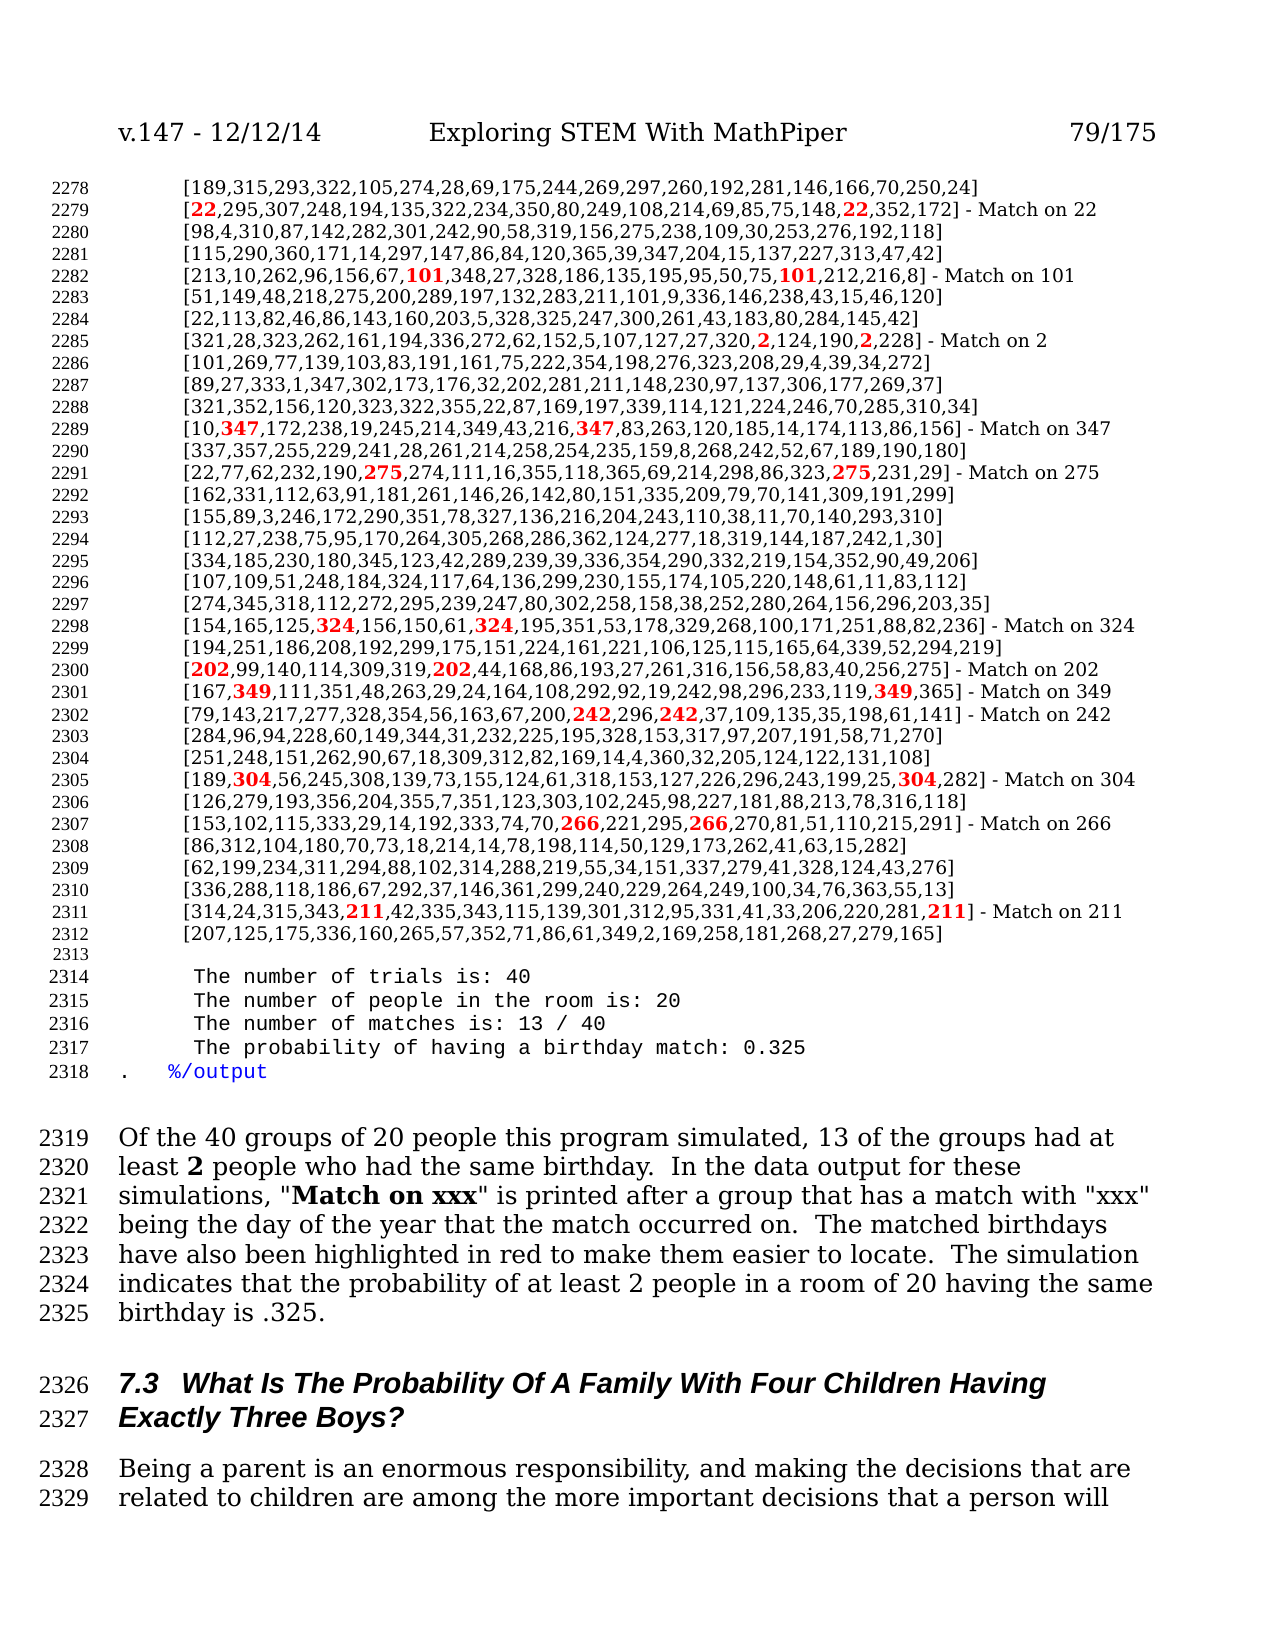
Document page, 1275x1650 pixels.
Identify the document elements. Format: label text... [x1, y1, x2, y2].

text Being a parent is an enormous responsibility, and making the decisions that are related to children are among the more important decisions that a person will [118, 1454, 1157, 1513]
text [89,27,333,1,347,302,173,176,32,202,281,211,148,230,97,137,306,177,269,37] [148, 374, 1157, 396]
text [22,77,62,232,190,275,274,111,16,355,118,365,69,214,298,86,323,275,231,29] - Match on 275 [148, 462, 1157, 484]
text [337,357,255,229,241,28,261,214,258,254,235,159,8,268,242,52,67,189,190,180] [148, 440, 1157, 462]
text [22,113,82,46,86,143,160,203,5,328,325,247,300,261,43,183,80,284,145,42] [148, 308, 1157, 330]
text [314,24,315,343,211,42,335,343,115,139,301,312,95,331,41,33,206,220,281,211] - Match on 211 [148, 901, 1157, 923]
text [321,28,323,262,161,194,336,272,62,152,5,107,127,27,320,2,124,190,2,228] - Match on 2 [148, 330, 1157, 352]
text [86,312,104,180,70,73,18,214,14,78,198,114,50,129,173,262,41,63,15,282] [148, 835, 1157, 857]
text [98,4,310,87,142,282,301,242,90,58,319,156,275,238,109,30,253,276,192,118] [148, 221, 1157, 243]
text [334,185,230,180,345,123,42,289,239,39,336,354,290,332,219,154,352,90,49,206] [148, 550, 1157, 572]
text [274,345,318,112,272,295,239,247,80,302,258,158,38,252,280,264,156,296,203,35] [148, 593, 1157, 615]
subtitle What Is The Probability Of A Family With Four Children Having Exactly Three Boys? [118, 1366, 1157, 1433]
text . %/output [118, 1061, 1157, 1084]
text [189,304,56,245,308,139,73,155,124,61,318,153,127,226,296,243,199,25,304,282] - Match on 304 [148, 769, 1157, 791]
text [189,315,293,322,105,274,28,69,175,244,269,297,260,192,281,146,166,70,250,24] [148, 177, 1157, 199]
text [284,96,94,228,60,149,344,31,232,225,195,328,153,317,97,207,191,58,71,270] [148, 726, 1157, 747]
text [321,352,156,120,323,322,355,22,87,169,197,339,114,121,224,246,70,285,310,34] [148, 396, 1157, 418]
text [167,349,111,351,48,263,29,24,164,108,292,92,19,242,98,296,233,119,349,365] - Match on 349 [148, 681, 1157, 703]
text [155,89,3,246,172,290,351,78,327,136,216,204,243,110,38,11,70,140,293,310] [148, 506, 1157, 528]
text [112,27,238,75,95,170,264,305,268,286,362,124,277,18,319,144,187,242,1,30] [148, 528, 1157, 550]
text The probability of having a birthday match: 0.325 [118, 1037, 1157, 1061]
text [213,10,262,96,156,67,101,348,27,328,186,135,195,95,50,75,101,212,216,8] - Match on 101 [148, 264, 1157, 287]
text [194,251,186,208,192,299,175,151,224,161,221,106,125,115,165,64,339,52,294,219] [148, 637, 1157, 659]
text [101,269,77,139,103,83,191,161,75,222,354,198,276,323,208,29,4,39,34,272] [148, 352, 1157, 374]
text [336,288,118,186,67,292,37,146,361,299,240,229,264,249,100,34,76,363,55,13] [148, 879, 1157, 901]
text [154,165,125,324,156,150,61,324,195,351,53,178,329,268,100,171,251,88,82,236] - Match on 324 [148, 615, 1157, 637]
text [10,347,172,238,19,245,214,349,43,216,347,83,263,120,185,14,174,113,86,156] - Match on 347 [148, 418, 1157, 440]
text Of the 40 groups of 20 people this program simulated, 13 of the groups had at least 2 people who had the same birthday. In the data output for these simulations, "Match on xxx" is printed after a group that has a match with "xxx" being the day of the year that the match occurred on. The matched birthdays have also been highlighted in red to make them easier to locate. The simulation indicates that the probability of at least 2 people in a room of 20 having the same birthday is .325. [118, 1123, 1157, 1327]
text [153,102,115,333,29,14,192,333,74,70,266,221,295,266,270,81,51,110,215,291] - Match on 266 [148, 813, 1157, 835]
text [126,279,193,356,204,355,7,351,123,303,102,245,98,227,181,88,213,78,316,118] [148, 791, 1157, 813]
text The number of trials is: 40 [118, 966, 1157, 990]
text [79,143,217,277,328,354,56,163,67,200,242,296,242,37,109,135,35,198,61,141] - Match on 242 [148, 703, 1157, 726]
text [251,248,151,262,90,67,18,309,312,82,169,14,4,360,32,205,124,122,131,108] [148, 747, 1157, 769]
text [207,125,175,336,160,265,57,352,71,86,61,349,2,169,258,181,268,27,279,165] [148, 923, 1157, 945]
text [22,295,307,248,194,135,322,234,350,80,249,108,214,69,85,75,148,22,352,172] - Match on 22 [148, 199, 1157, 221]
text The number of matches is: 13 / 40 [118, 1013, 1157, 1037]
text [51,149,48,218,275,200,289,197,132,283,211,101,9,336,146,238,43,15,46,120] [148, 287, 1157, 308]
text [62,199,234,311,294,88,102,314,288,219,55,34,151,337,279,41,328,124,43,276] [148, 857, 1157, 879]
text [202,99,140,114,309,319,202,44,168,86,193,27,261,316,156,58,83,40,256,275] - Match on 202 [148, 659, 1157, 681]
text The number of people in the room is: 20 [118, 990, 1157, 1013]
text [162,331,112,63,91,181,261,146,26,142,80,151,335,209,79,70,141,309,191,299] [148, 484, 1157, 506]
text [107,109,51,248,184,324,117,64,136,299,230,155,174,105,220,148,61,11,83,112] [148, 572, 1157, 593]
text [115,290,360,171,14,297,147,86,84,120,365,39,347,204,15,137,227,313,47,42] [148, 243, 1157, 264]
